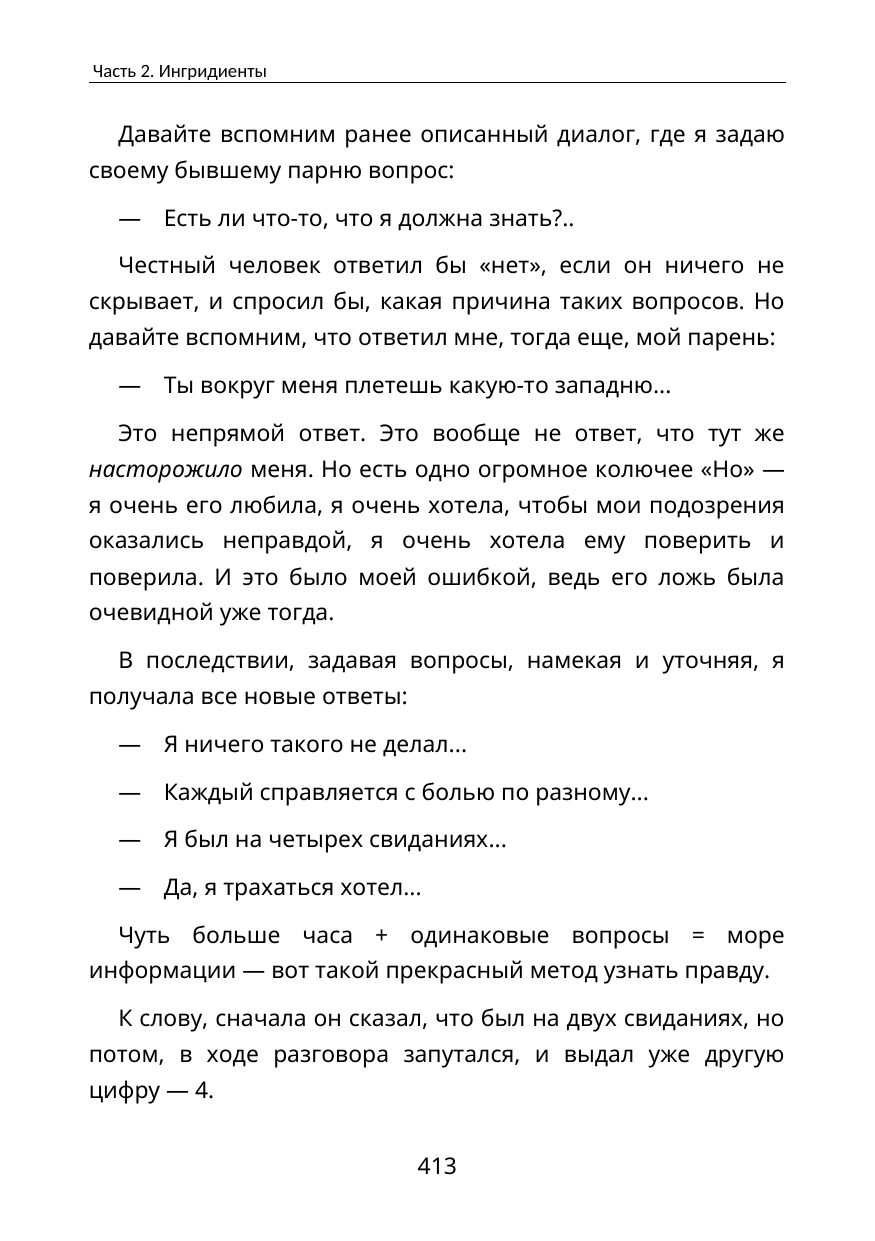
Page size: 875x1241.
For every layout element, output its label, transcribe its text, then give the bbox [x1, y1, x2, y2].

text Это непрямой ответ. Это вообще не ответ, что тут же насторожило меня. Но есть одно огромное колючее «Но» — я очень его любила, я очень хотела, чтобы мои подозрения оказались неправдой, я очень хотела ему поверить и поверила. И это было моей ошибкой, ведь его ложь была очевидной уже тогда. [88, 417, 786, 628]
list Я ничего такого не делал... [88, 728, 786, 759]
list Есть ли что-то, что я должна знать?.. [88, 202, 786, 233]
list Да, я трахаться хотел... [88, 871, 786, 902]
text К слову, сначала он сказал, что был на двух свиданиях, но потом, в ходе разговора запутался, и выдал уже другую цифру — 4. [88, 1002, 786, 1105]
list Каждый справляется с болью по разному... [88, 775, 786, 807]
text Честный человек ответил бы «нет», если он ничего не скрывает, и спросил бы, какая причина таких вопросов. Но давайте вспомним, что ответил мне, тогда еще, мой парень: [88, 249, 786, 352]
list Я был на четырех свиданиях... [88, 823, 786, 854]
text Чуть больше часа + одинаковые вопросы = море информации — вот такой прекрасный метод узнать правду. [88, 918, 786, 986]
text В последствии, задавая вопросы, намекая и уточняя, я получала все новые ответы: [88, 644, 786, 711]
list Ты вокруг меня плетешь какую-то западню... [88, 369, 786, 400]
text Давайте вспомним ранее описанный диалог, где я задаю своему бывшему парню вопрос: [88, 118, 786, 185]
